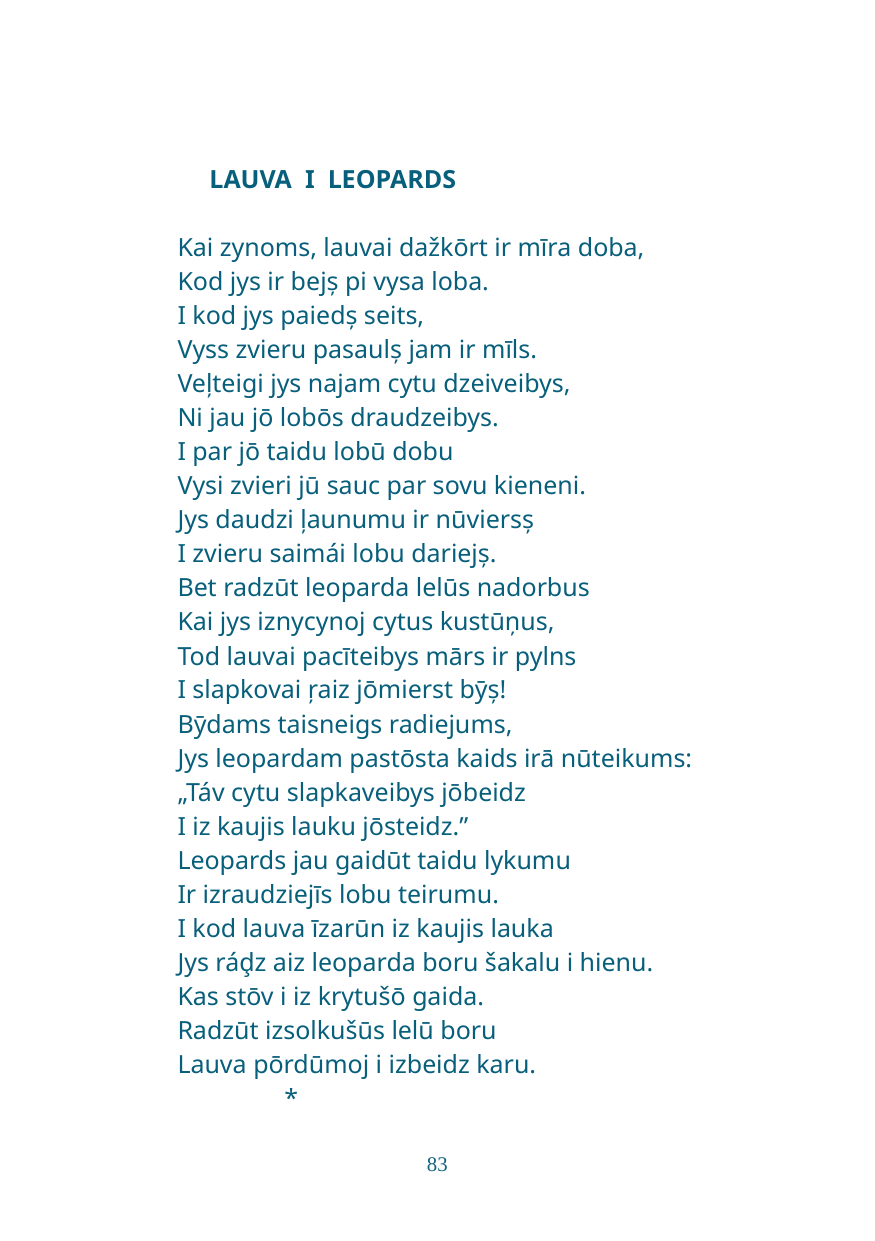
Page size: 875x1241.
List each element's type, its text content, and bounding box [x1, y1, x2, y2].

text I iz kaujis lauku jōsteidz.” [177, 808, 815, 842]
text Vyss zvieru pasaulș jam ir mīls. [177, 332, 815, 366]
text Radzūt izsolkušūs lelū boru [177, 1013, 815, 1047]
text I par jō taidu lobū dobu [177, 434, 815, 468]
text * [177, 1081, 815, 1115]
text I zvieru saimái lobu dariejș. [177, 536, 815, 570]
text Leopards jau gaidūt taidu lykumu [177, 842, 815, 877]
text Kod jys ir bejș pi vysa loba. [177, 263, 815, 297]
text Tod lauvai pacīteibys mārs ir pylns [177, 638, 815, 672]
text Bȳdams taisneigs radiejums, [177, 706, 815, 740]
text Jys daudzi ļaunumu ir nūviersș [177, 502, 815, 536]
text Jys ráḑz aiz leoparda boru šakalu i hienu. [177, 945, 815, 979]
text Vysi zvieri jū sauc par sovu kieneni. [177, 468, 815, 502]
text Bet radzūt leoparda lelūs nadorbus [177, 570, 815, 604]
text Ni jau jō lobōs draudzeibys. [177, 400, 815, 434]
text Lauva pōrdūmoj i izbeidz karu. [177, 1047, 815, 1081]
text Kas stōv i iz krytušō gaida. [177, 979, 815, 1013]
text I kod lauva īzarūn iz kaujis lauka [177, 911, 815, 945]
text LAUVA I LEOPARDS [177, 161, 815, 195]
text „Táv cytu slapkaveibys jōbeidz [177, 774, 815, 808]
text Jys leopardam pastōsta kaids irā nūteikums: [177, 740, 815, 774]
text Kai jys iznycynoj cytus kustūņus, [177, 604, 815, 638]
text Veļteigi jys najam cytu dzeiveibys, [177, 366, 815, 400]
text I kod jys paiedș seits, [177, 297, 815, 332]
text Kai zynoms, lauvai dažkōrt ir mīra doba, [177, 229, 815, 263]
text I slapkovai ŗaiz jōmierst bȳș! [177, 672, 815, 706]
text Ir izraudziejīs lobu teirumu. [177, 877, 815, 911]
